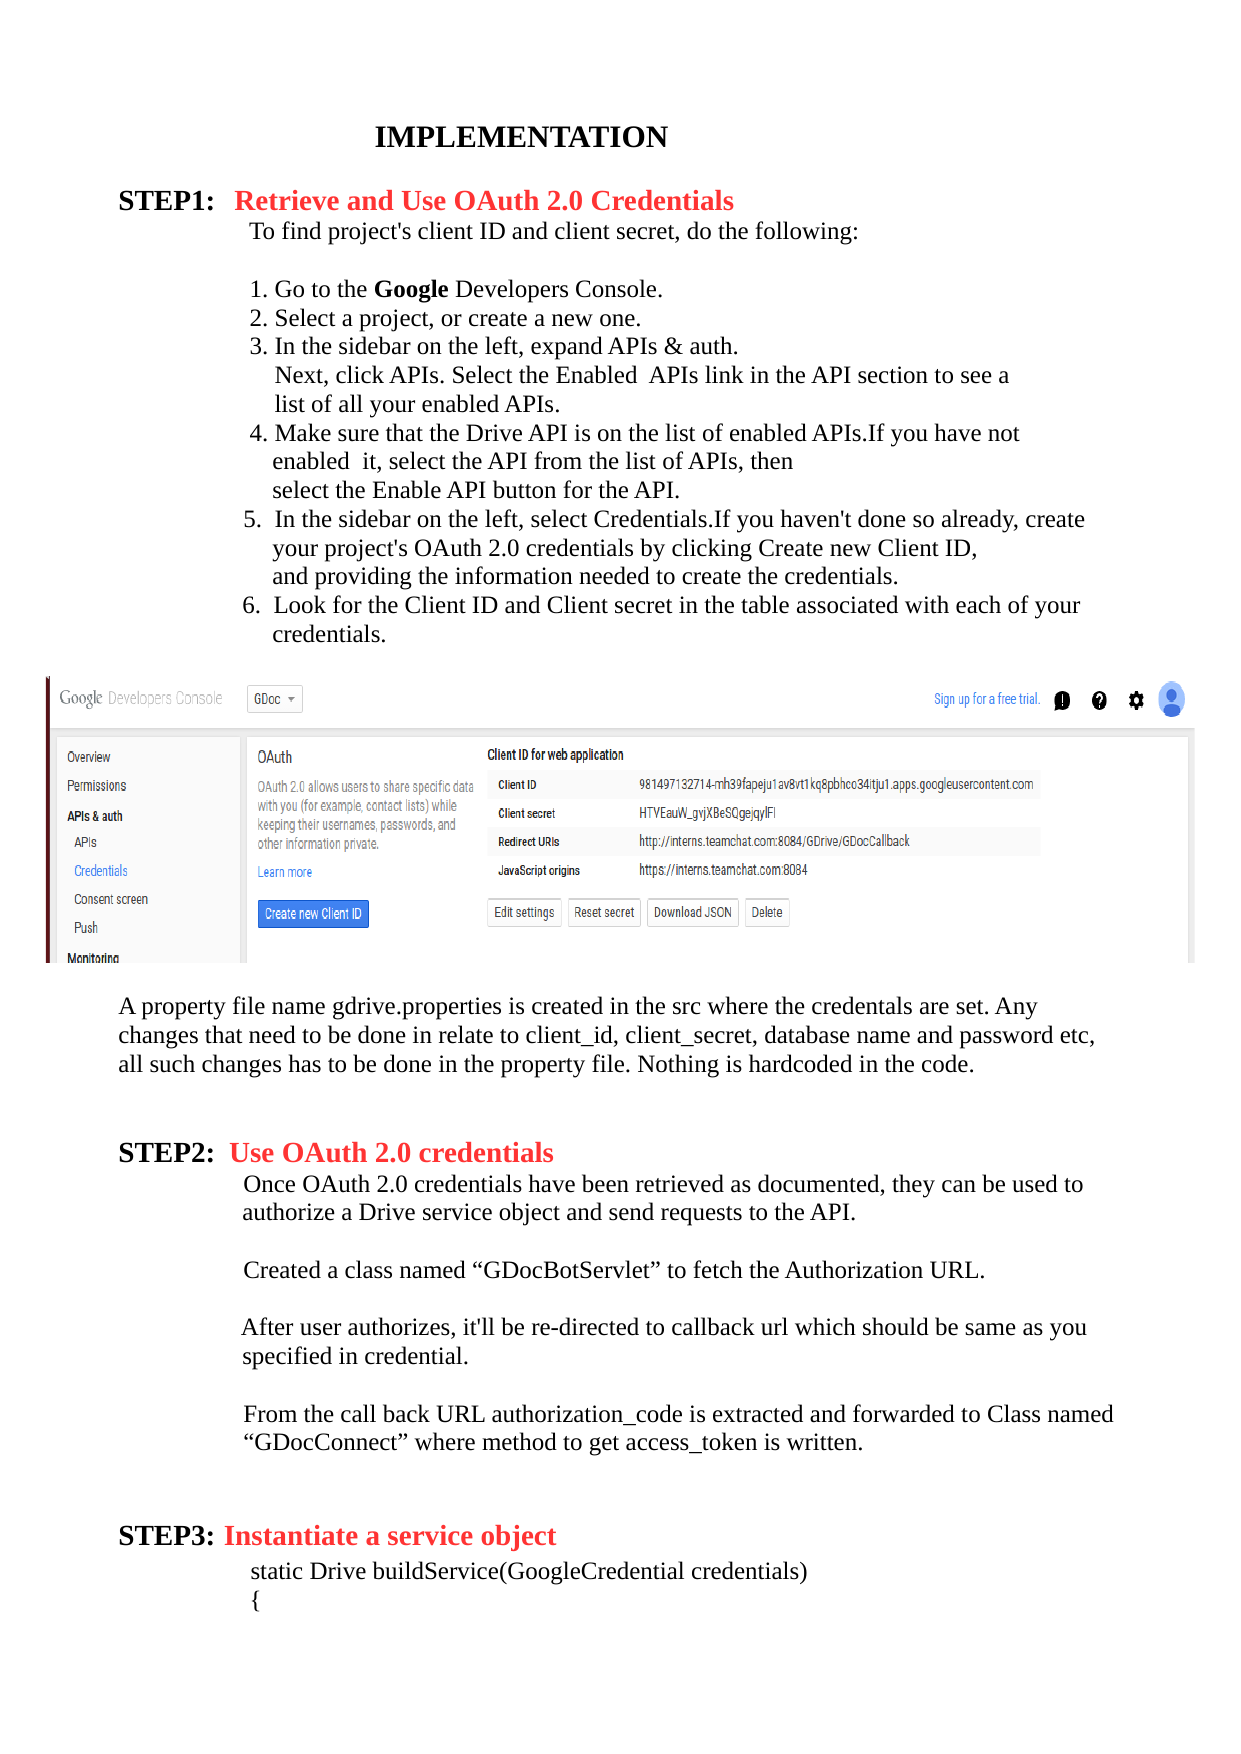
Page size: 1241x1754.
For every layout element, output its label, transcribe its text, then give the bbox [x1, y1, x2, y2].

text select the Enable API button for the API. [118, 475, 1122, 504]
text A property file name gdrive.properties is created in the src where the credentals are set. Any changes that need to be done in relate to client_id, client_secret, database name and password etc, all such changes has to be done in the property file. Nothing is hardcoded in the code. [118, 991, 1122, 1078]
text STEP2: Use OAuth 2.0 credentials [118, 1135, 1122, 1169]
text Once OAuth 2.0 credentials have been retrieved as documented, they can be used to authorize a Drive service object and send requests to the API. [118, 1169, 1122, 1226]
text and providing the information needed to create the credentials. [118, 561, 1122, 590]
list “GDocConnect” where method to get access_token is written. [193, 1427, 1122, 1456]
text STEP1: Retrieve and Use OAuth 2.0 Credentials [118, 183, 1122, 216]
text To find project's client ID and client secret, do the following: [118, 216, 1122, 245]
text 6. Look for the Client ID and Client secret in the table associated with each of your credentials. [118, 590, 1122, 648]
text list of all your enabled APIs. [118, 389, 1122, 418]
text static Drive buildService(GoogleCredential credentials) [118, 1552, 1122, 1586]
text 3. In the sidebar on the left, expand APIs & auth. [118, 331, 1122, 360]
text 1. Go to the Google Developers Console. [118, 274, 1122, 303]
text IMPLEMENTATION [118, 118, 1122, 154]
text 4. Make sure that the Drive API is on the list of enabled APIs.If you have not [118, 418, 1122, 446]
text Next, click APIs. Select the Enabled APIs link in the API section to see a [118, 360, 1122, 389]
text 5. In the sidebar on the left, select Credentials.If you haven't done so already, create your project's OAuth 2.0 credentials by clicking Create new Client ID, [118, 504, 1122, 561]
picture [45, 676, 1195, 963]
text enabled it, select the API from the list of APIs, then [118, 446, 1122, 475]
text STEP3: Instantiate a service object [118, 1514, 1122, 1552]
text { [118, 1586, 1122, 1614]
text 2. Select a project, or create a new one. [118, 303, 1122, 331]
text After user authorizes, it'll be re-directed to callback url which should be same as you specified in credential. [118, 1312, 1122, 1370]
list From the call back URL authorization_code is extracted and forwarded to Class named [156, 1399, 1122, 1427]
text Created a class named “GDocBotServlet” to fetch the Authorization URL. [118, 1255, 1122, 1284]
